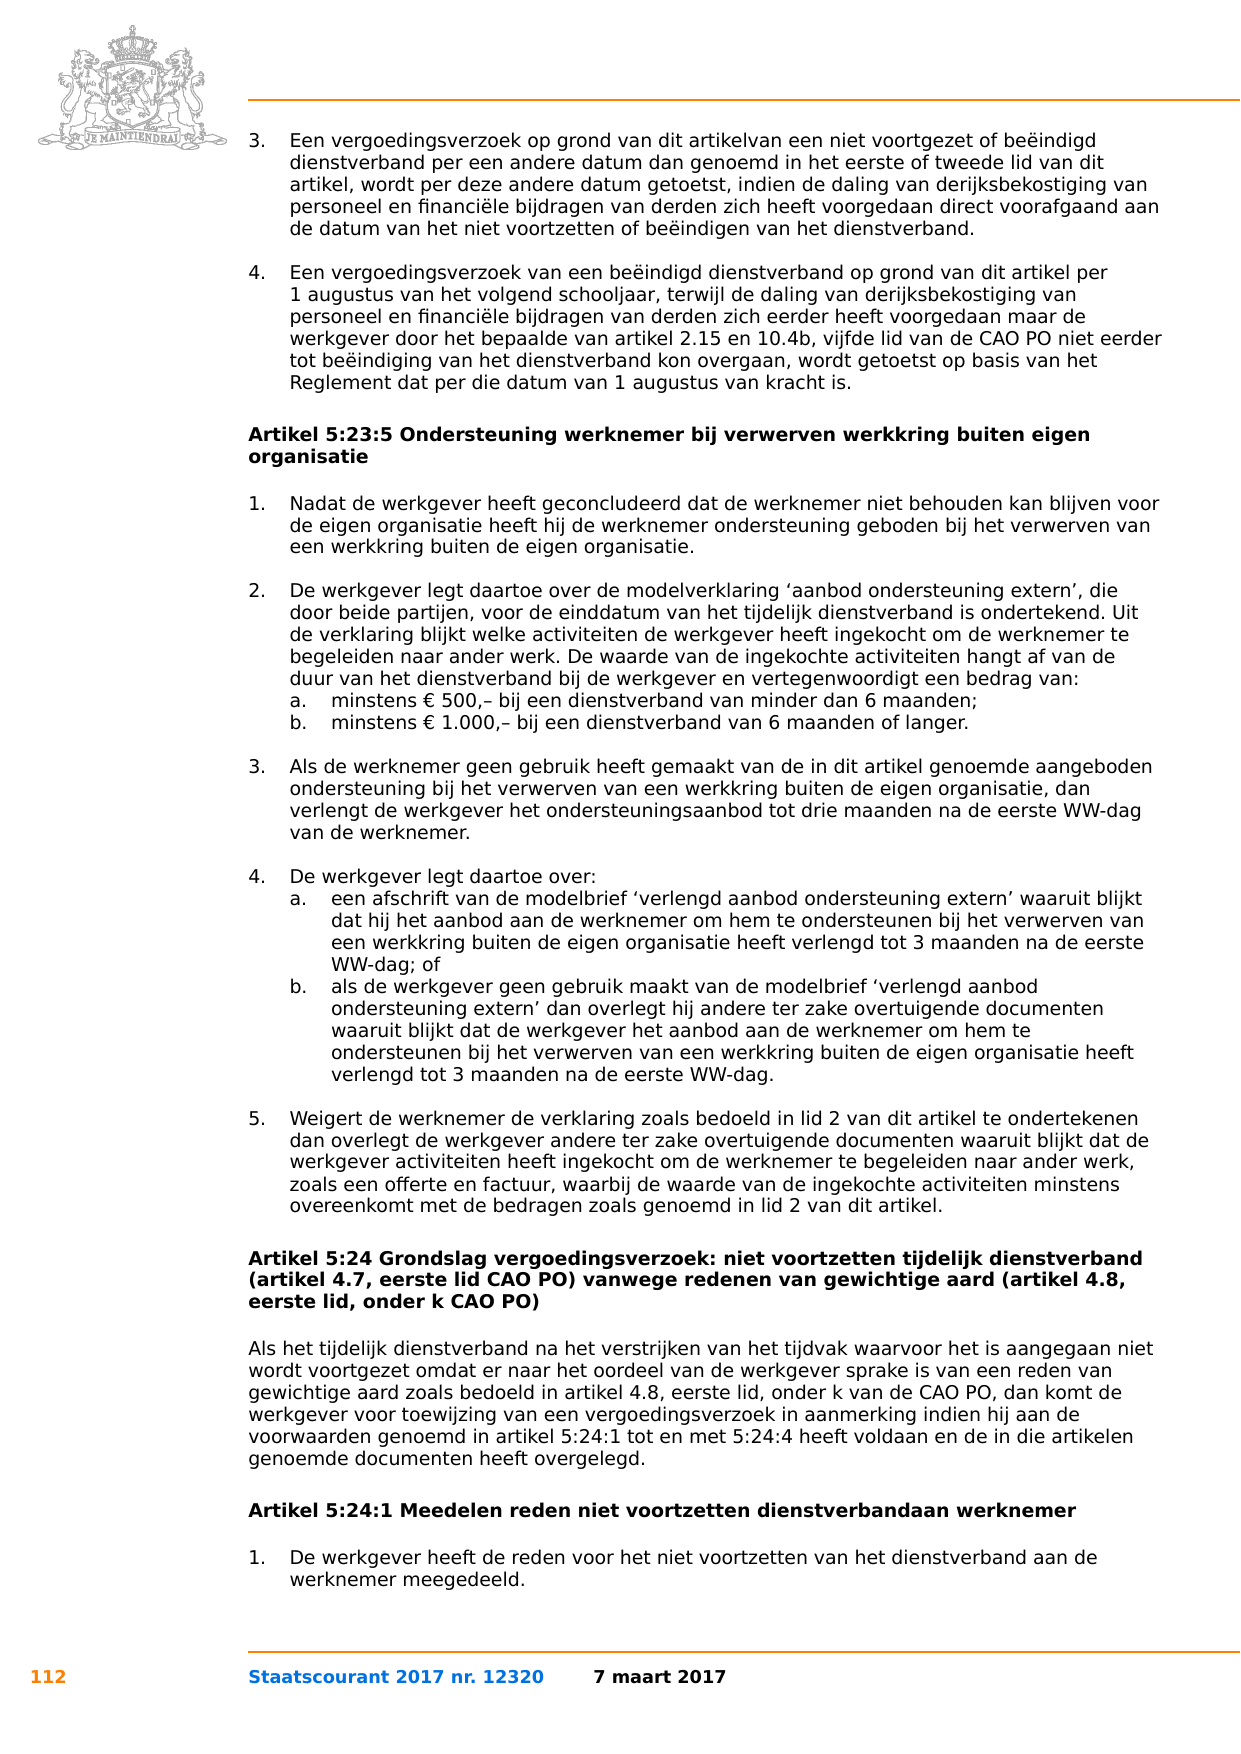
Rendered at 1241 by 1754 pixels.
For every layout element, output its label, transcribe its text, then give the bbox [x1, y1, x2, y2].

text b. als de werkgever geen gebruik maakt van de modelbrief ‘verlengd aanbod ondersteuning extern’ dan overlegt hij andere ter zake overtuigende documenten waaruit blijkt dat de werkgever het aanbod aan de werknemer om hem te ondersteunen bij het verwerven van een werkkring buiten de eigen organisatie heeft verlengd tot 3 maanden na de eerste WW-dag. [289, 976, 1163, 1086]
subtitle Artikel 5:23:5 Ondersteuning werknemer bij verwerven werkkring buiten eigen organisatie [248, 423, 1163, 467]
text Als het tijdelijk dienstverband na het verstrijken van het tijdvak waarvoor het is aangegaan niet wordt voortgezet omdat er naar het oordeel van de werkgever sprake is van een reden van gewichtige aard zoals bedoeld in artikel 4.8, eerste lid, onder k van de CAO PO, dan komt de werkgever voor toewijzing van een vergoedingsverzoek in aanmerking indien hij aan de voorwaarden genoemd in artikel 5:24:1 tot en met 5:24:4 heeft voldaan en de in die artikelen genoemde documenten heeft overgelegd. [248, 1338, 1163, 1470]
text 4. Een vergoedingsverzoek van een beëindigd dienstverband op grond van dit artikel per 1 augustus van het volgend schooljaar, terwijl de daling van derijksbekostiging van personeel en financiële bijdragen van derden zich eerder heeft voorgedaan maar de werkgever door het bepaalde van artikel 2.15 en 10.4b, vijfde lid van de CAO PO niet eerder tot beëindiging van het dienstverband kon overgaan, wordt getoetst op basis van het Reglement dat per die datum van 1 augustus van kracht is. [248, 262, 1163, 393]
text a. minstens € 500,– bij een dienstverband van minder dan 6 maanden; [289, 690, 1163, 712]
subtitle Artikel 5:24:1 Meedelen reden niet voortzetten dienstverbandaan werknemer [248, 1500, 1163, 1522]
text 5. Weigert de werknemer de verklaring zoals bedoeld in lid 2 van dit artikel te ondertekenen dan overlegt de werkgever andere ter zake overtuigende documenten waaruit blijkt dat de werkgever activiteiten heeft ingekocht om de werknemer te begeleiden naar ander werk, zoals een offerte en factuur, waarbij de waarde van de ingekochte activiteiten minstens overeenkomt met de bedragen zoals genoemd in lid 2 van dit artikel. [248, 1107, 1163, 1217]
text 2. De werkgever legt daartoe over de modelverklaring ‘aanbod ondersteuning extern’, die door beide partijen, voor de einddatum van het tijdelijk dienstverband is ondertekend. Uit de verklaring blijkt welke activiteiten de werkgever heeft ingekocht om de werknemer te begeleiden naar ander werk. De waarde van de ingekochte activiteiten hangt af van de duur van het dienstverband bij de werkgever en vertegenwoordigt een bedrag van: [248, 580, 1163, 690]
picture [38, 25, 227, 150]
text 3. Een vergoedingsverzoek op grond van dit artikelvan een niet voortgezet of beëindigd dienstverband per een andere datum dan genoemd in het eerste of tweede lid van dit artikel, wordt per deze andere datum getoetst, indien de daling van derijksbekostiging van personeel en financiële bijdragen van derden zich heeft voorgedaan direct voorafgaand aan de datum van het niet voortzetten of beëindigen van het dienstverband. [248, 130, 1163, 240]
text 1. De werkgever heeft de reden voor het niet voortzetten van het dienstverband aan de werknemer meegedeeld. [248, 1547, 1163, 1591]
text b. minstens € 1.000,– bij een dienstverband van 6 maanden of langer. [289, 712, 1163, 734]
text 3. Als de werknemer geen gebruik heeft gemaakt van de in dit artikel genoemde aangeboden ondersteuning bij het verwerven van een werkkring buiten de eigen organisatie, dan verlengt de werkgever het ondersteuningsaanbod tot drie maanden na de eerste WW-dag van de werknemer. [248, 756, 1163, 844]
text 1. Nadat de werkgever heeft geconcludeerd dat de werknemer niet behouden kan blijven voor de eigen organisatie heeft hij de werknemer ondersteuning geboden bij het verwerven van een werkkring buiten de eigen organisatie. [248, 492, 1163, 558]
text a. een afschrift van de modelbrief ‘verlengd aanbod ondersteuning extern’ waaruit blijkt dat hij het aanbod aan de werknemer om hem te ondersteunen bij het verwerven van een werkkring buiten de eigen organisatie heeft verlengd tot 3 maanden na de eerste WW-dag; of [289, 888, 1163, 976]
text 4. De werkgever legt daartoe over: [248, 866, 1163, 888]
subtitle Artikel 5:24 Grondslag vergoedingsverzoek: niet voortzetten tijdelijk dienstverband (artikel 4.7, eerste lid CAO PO) vanwege redenen van gewichtige aard (artikel 4.8, eerste lid, onder k CAO PO) [248, 1247, 1163, 1313]
